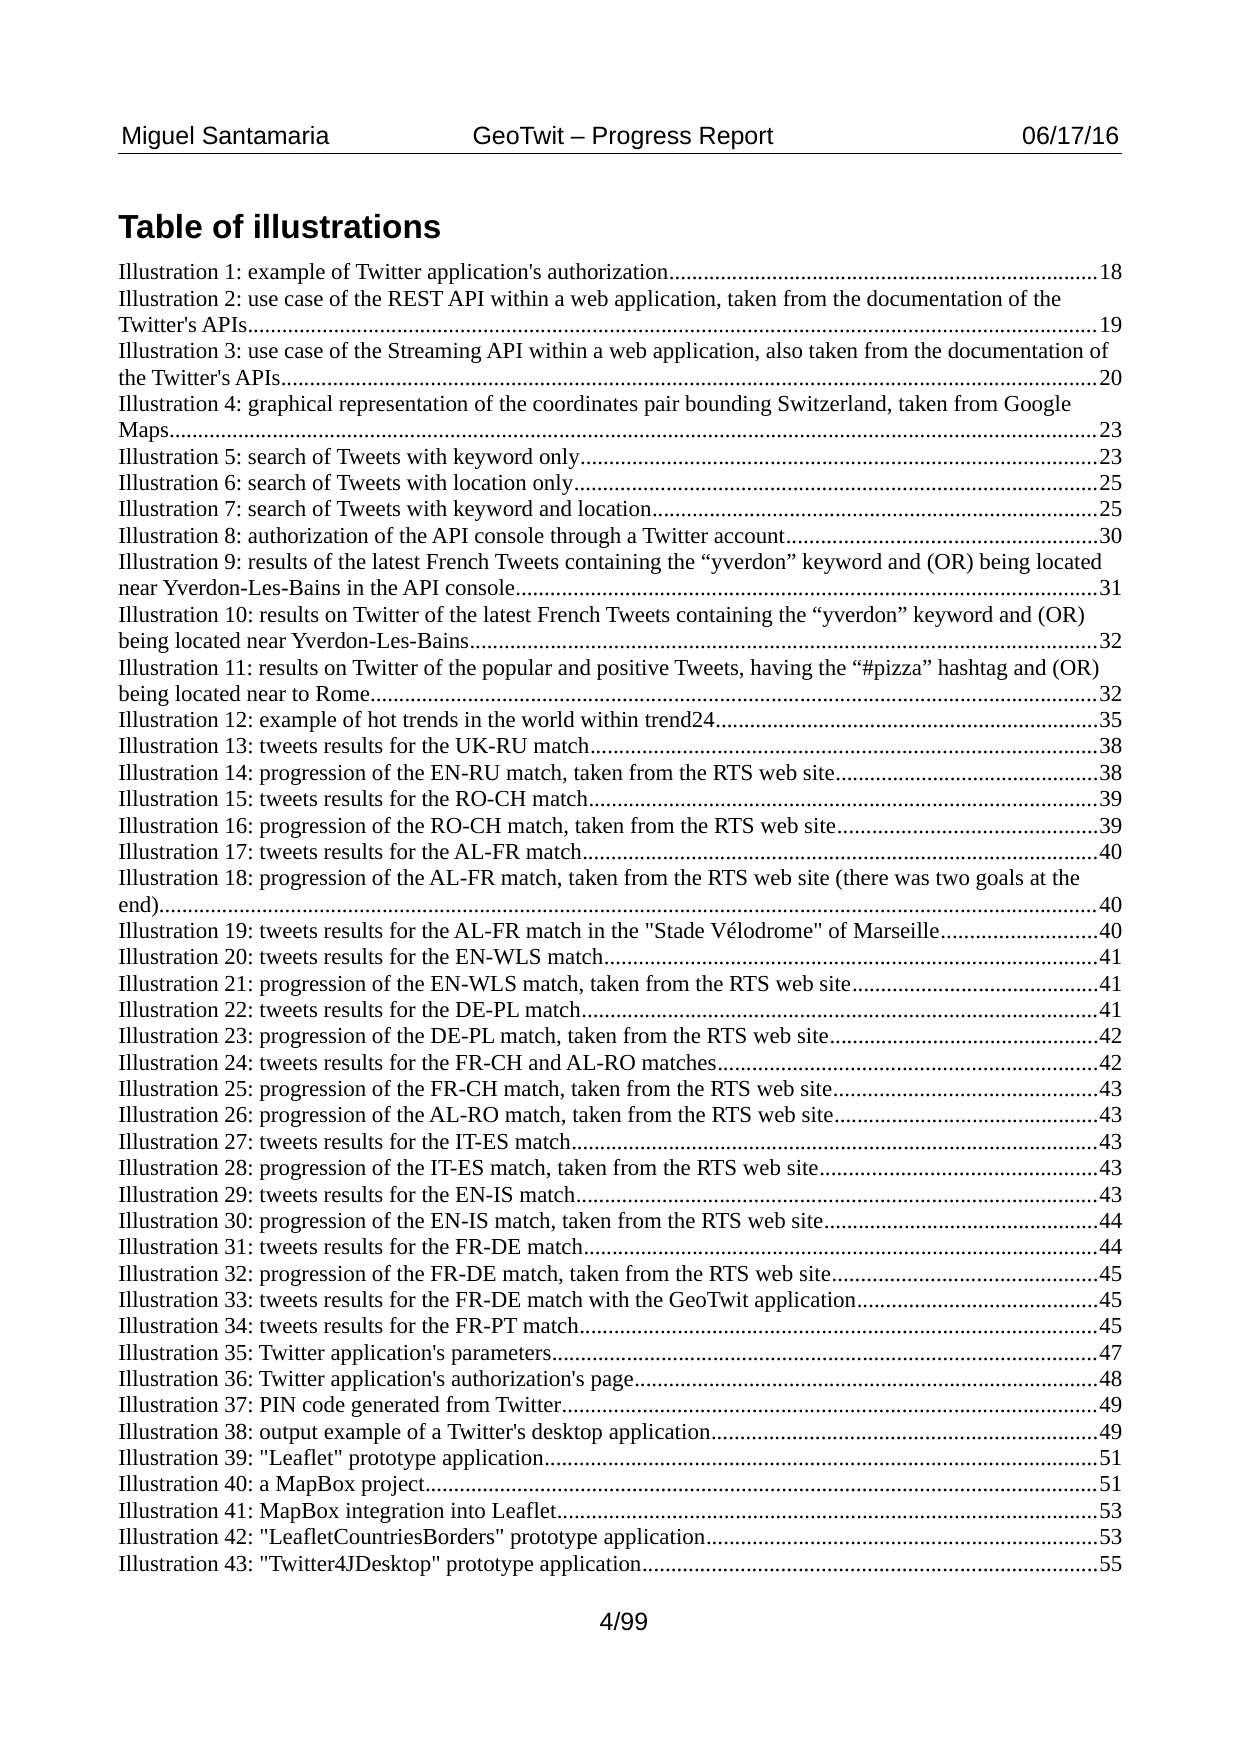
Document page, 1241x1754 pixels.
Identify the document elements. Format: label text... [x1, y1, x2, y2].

text Illustration 6: search of Tweets with location only 25 [118, 469, 1122, 495]
text Illustration 26: progression of the AL-RO match, taken from the RTS web site 43 [118, 1102, 1122, 1128]
text Illustration 7: search of Tweets with keyword and location 25 [118, 495, 1122, 522]
text Illustration 35: Twitter application's parameters 47 [118, 1339, 1122, 1365]
text Illustration 43: "Twitter4JDesktop" prototype application 55 [118, 1549, 1122, 1576]
text Illustration 11: results on Twitter of the popular and positive Tweets, having the “#pizza” hashtag and (OR) being located near to Rome 32 [118, 653, 1122, 706]
text Illustration 22: tweets results for the DE-PL match 41 [118, 996, 1122, 1022]
text Illustration 15: tweets results for the RO-CH match 39 [118, 785, 1122, 812]
text Illustration 37: PIN code generated from Twitter 49 [118, 1391, 1122, 1418]
text Illustration 19: tweets results for the AL-FR match in the "Stade Vélodrome" of Marseille 40 [118, 917, 1122, 943]
text Illustration 18: progression of the AL-FR match, taken from the RTS web site (there was two goals at the end) 40 [118, 864, 1122, 917]
text Illustration 1: example of Twitter application's authorization 18 [118, 258, 1122, 284]
text Illustration 13: tweets results for the UK-RU match 38 [118, 733, 1122, 759]
text Illustration 9: results of the latest French Tweets containing the “yverdon” keyword and (OR) being located near Yverdon-Les-Bains in the API console 31 [118, 548, 1122, 601]
text Illustration 12: example of hot trends in the world within trend24 35 [118, 706, 1122, 733]
text Illustration 14: progression of the EN-RU match, taken from the RTS web site 38 [118, 759, 1122, 785]
text Illustration 40: a MapBox project 51 [118, 1471, 1122, 1497]
text Illustration 10: results on Twitter of the latest French Tweets containing the “yverdon” keyword and (OR) being located near Yverdon-Les-Bains 32 [118, 601, 1122, 653]
text Illustration 34: tweets results for the FR-PT match 45 [118, 1312, 1122, 1339]
text Illustration 3: use case of the Streaming API within a web application, also taken from the documentation of the Twitter's APIs 20 [118, 337, 1122, 390]
text Illustration 29: tweets results for the EN-IS match 43 [118, 1181, 1122, 1207]
text Illustration 23: progression of the DE-PL match, taken from the RTS web site 42 [118, 1022, 1122, 1049]
text Illustration 2: use case of the REST API within a web application, taken from the documentation of the Twitter's APIs 19 [118, 284, 1122, 337]
text Illustration 27: tweets results for the IT-ES match 43 [118, 1128, 1122, 1154]
text Illustration 24: tweets results for the FR-CH and AL-RO matches 42 [118, 1049, 1122, 1075]
text Illustration 32: progression of the FR-DE match, taken from the RTS web site 45 [118, 1260, 1122, 1286]
text Illustration 20: tweets results for the EN-WLS match 41 [118, 943, 1122, 970]
text Illustration 17: tweets results for the AL-FR match 40 [118, 838, 1122, 864]
text Illustration 30: progression of the EN-IS match, taken from the RTS web site 44 [118, 1207, 1122, 1233]
text Illustration 33: tweets results for the FR-DE match with the GeoTwit application 45 [118, 1286, 1122, 1312]
text Illustration 38: output example of a Twitter's desktop application 49 [118, 1418, 1122, 1444]
text Illustration 5: search of Tweets with keyword only 23 [118, 443, 1122, 469]
text Illustration 39: "Leaflet" prototype application 51 [118, 1444, 1122, 1471]
text Illustration 36: Twitter application's authorization's page 48 [118, 1365, 1122, 1391]
text Illustration 31: tweets results for the FR-DE match 44 [118, 1233, 1122, 1260]
text Illustration 4: graphical representation of the coordinates pair bounding Switzerland, taken from Google Maps 23 [118, 390, 1122, 443]
text Illustration 25: progression of the FR-CH match, taken from the RTS web site 43 [118, 1075, 1122, 1102]
subtitle Table of illustrations [118, 207, 1122, 246]
text Illustration 8: authorization of the API console through a Twitter account 30 [118, 522, 1122, 548]
text Illustration 21: progression of the EN-WLS match, taken from the RTS web site 41 [118, 970, 1122, 996]
text Illustration 28: progression of the IT-ES match, taken from the RTS web site 43 [118, 1154, 1122, 1181]
text Illustration 42: "LeafletCountriesBorders" prototype application 53 [118, 1523, 1122, 1549]
text Illustration 41: MapBox integration into Leaflet 53 [118, 1497, 1122, 1523]
text Illustration 16: progression of the RO-CH match, taken from the RTS web site 39 [118, 812, 1122, 838]
